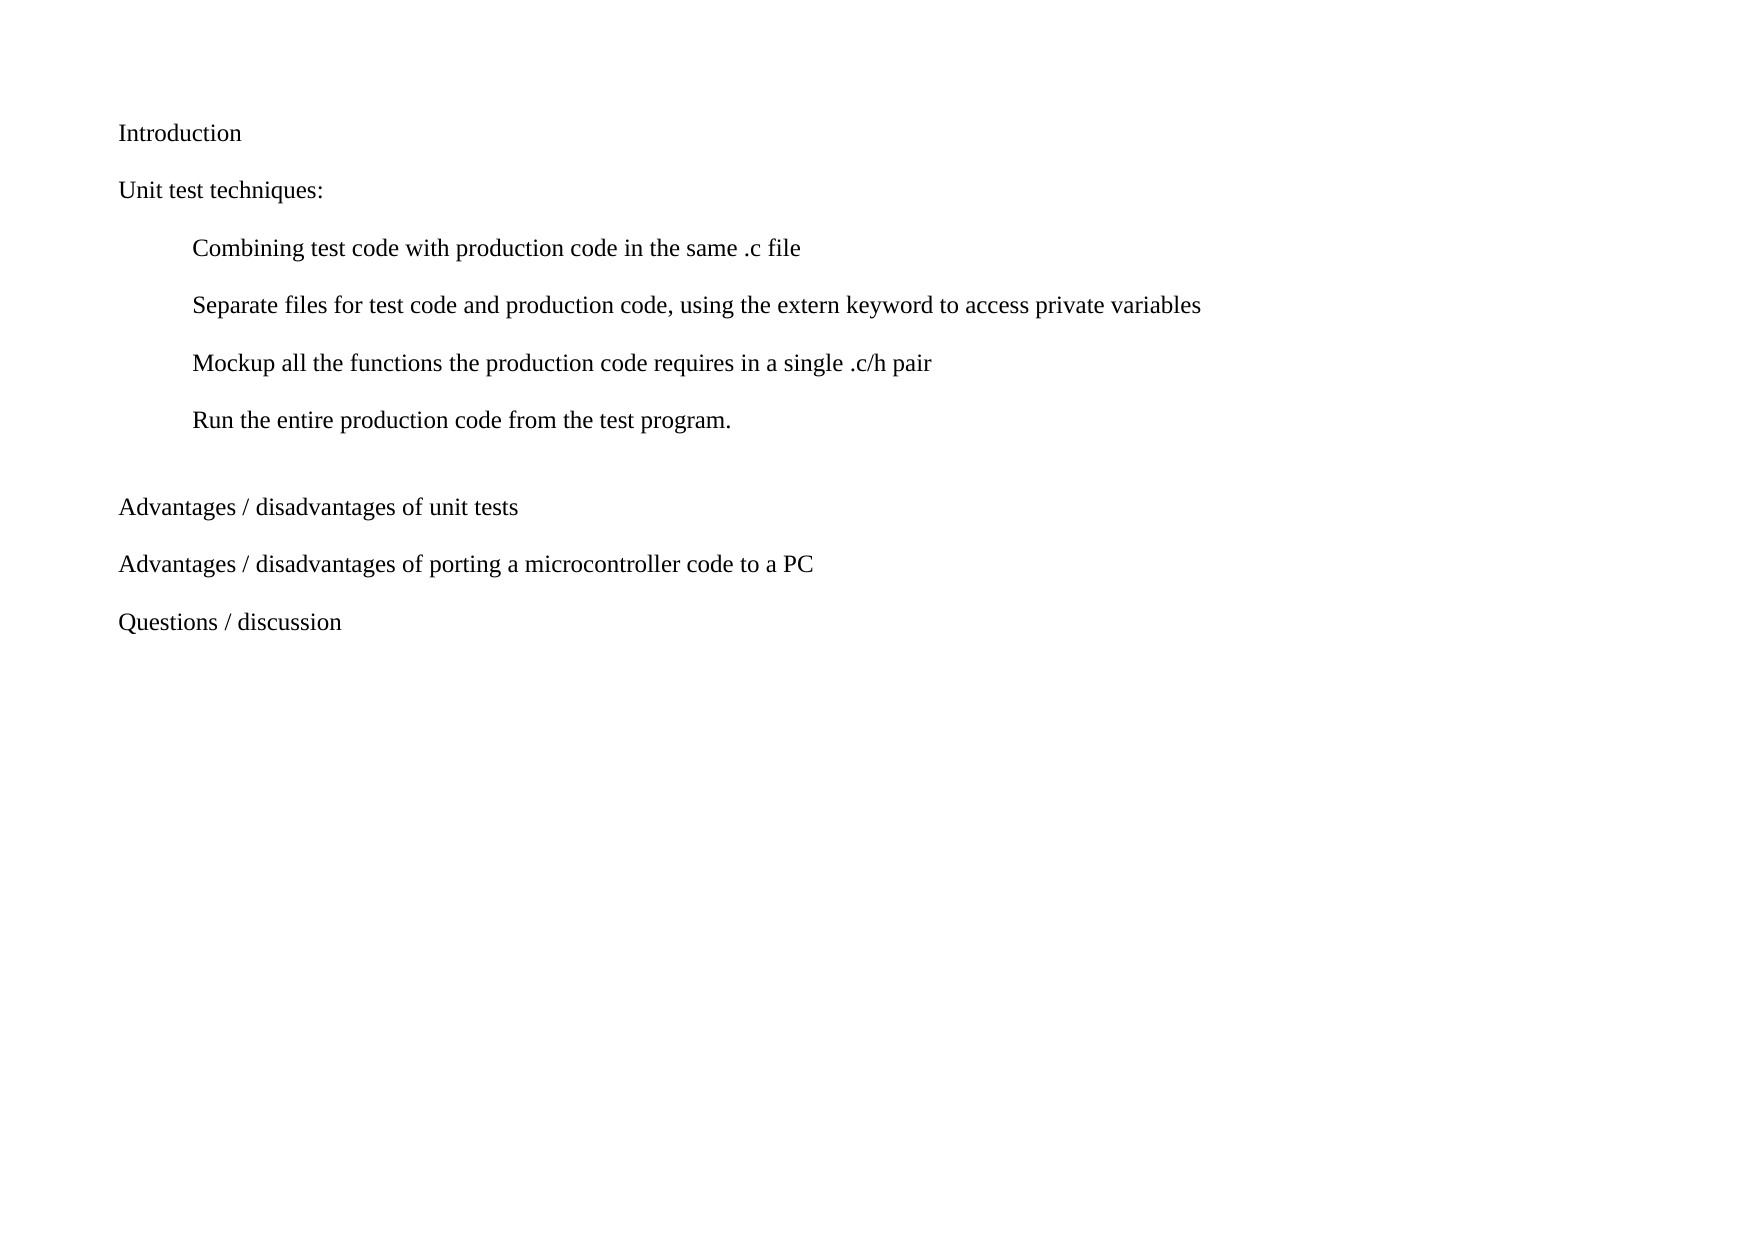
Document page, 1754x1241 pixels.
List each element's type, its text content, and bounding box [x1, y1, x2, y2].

text Separate files for test code and production code, using the extern keyword to access private variables [118, 291, 1636, 319]
text Run the entire production code from the test program. [118, 406, 1636, 434]
text Combining test code with production code in the same .c file [118, 233, 1636, 262]
text Mockup all the functions the production code requires in a single .c/h pair [118, 348, 1636, 377]
text Introduction [118, 118, 1636, 147]
text Advantages / disadvantages of porting a microcontroller code to a PC [118, 549, 1636, 578]
text Questions / discussion [118, 607, 1636, 636]
text Unit test techniques: [118, 176, 1636, 204]
text Advantages / disadvantages of unit tests [118, 492, 1636, 521]
